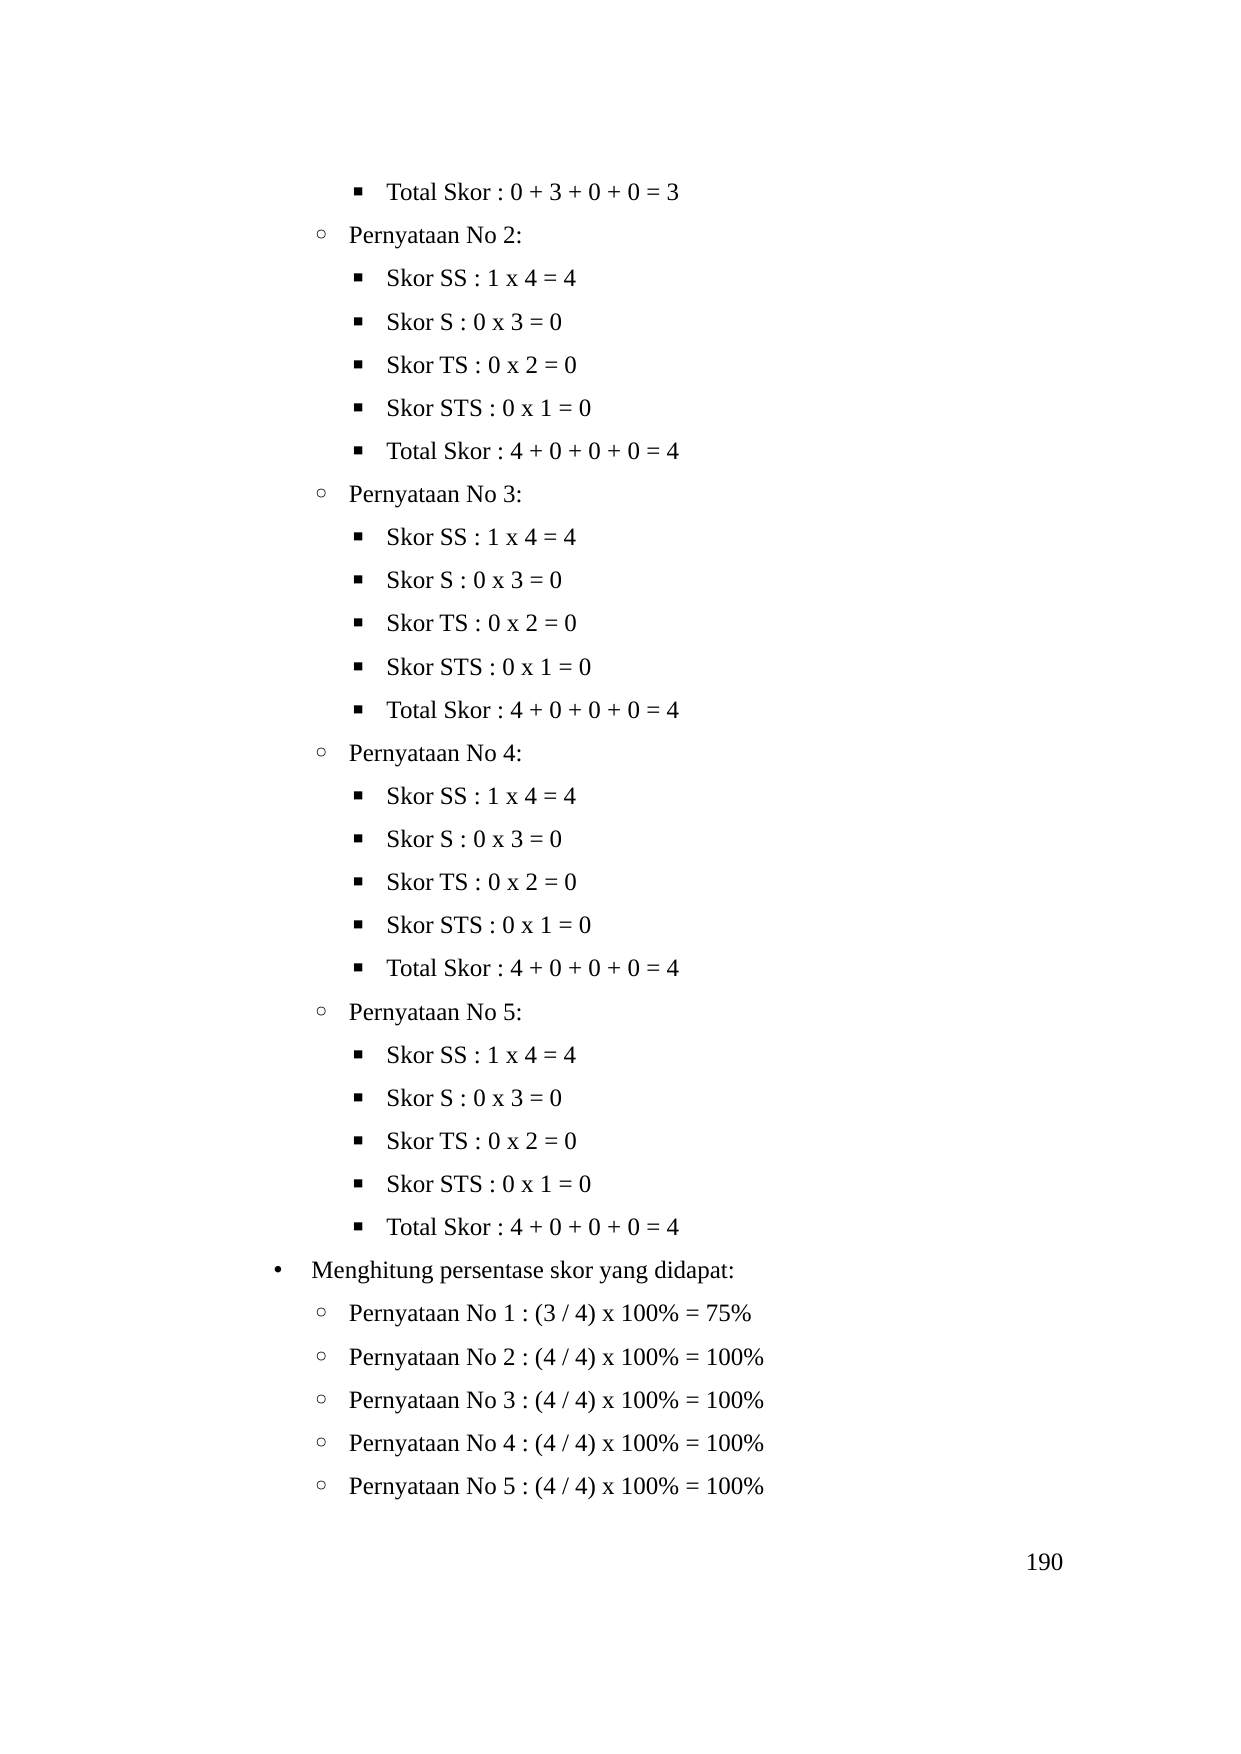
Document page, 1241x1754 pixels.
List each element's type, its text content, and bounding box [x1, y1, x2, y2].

list Skor SS : 1 x 4 = 4 [349, 781, 1063, 810]
list Pernyataan No 3: [311, 479, 1063, 508]
list Skor TS : 0 x 2 = 0 [349, 1126, 1063, 1155]
list Skor TS : 0 x 2 = 0 [349, 350, 1063, 378]
list Skor S : 0 x 3 = 0 [349, 824, 1063, 853]
list Skor S : 0 x 3 = 0 [349, 565, 1063, 594]
list Skor SS : 1 x 4 = 4 [349, 522, 1063, 551]
list Pernyataan No 5 : (4 / 4) x 100% = 100% [311, 1471, 1063, 1500]
list Pernyataan No 2: [311, 220, 1063, 249]
list Skor STS : 0 x 1 = 0 [349, 910, 1063, 939]
list Pernyataan No 3 : (4 / 4) x 100% = 100% [311, 1385, 1063, 1413]
list Pernyataan No 4 : (4 / 4) x 100% = 100% [311, 1428, 1063, 1457]
list Skor STS : 0 x 1 = 0 [349, 652, 1063, 680]
list Total Skor : 4 + 0 + 0 + 0 = 4 [349, 695, 1063, 723]
list Pernyataan No 1 : (3 / 4) x 100% = 75% [311, 1298, 1063, 1327]
list Total Skor : 4 + 0 + 0 + 0 = 4 [349, 1212, 1063, 1241]
list Skor S : 0 x 3 = 0 [349, 307, 1063, 335]
list Skor STS : 0 x 1 = 0 [349, 1169, 1063, 1198]
list Total Skor : 4 + 0 + 0 + 0 = 4 [349, 953, 1063, 982]
list Total Skor : 4 + 0 + 0 + 0 = 4 [349, 436, 1063, 465]
list Pernyataan No 5: [311, 997, 1063, 1025]
list Skor SS : 1 x 4 = 4 [349, 1040, 1063, 1068]
list Pernyataan No 4: [311, 738, 1063, 767]
list Skor S : 0 x 3 = 0 [349, 1083, 1063, 1112]
list Skor SS : 1 x 4 = 4 [349, 263, 1063, 292]
list Total Skor : 0 + 3 + 0 + 0 = 3 [349, 177, 1063, 206]
list Pernyataan No 2 : (4 / 4) x 100% = 100% [311, 1342, 1063, 1370]
list Menghitung persentase skor yang didapat: [274, 1255, 1063, 1284]
list Skor TS : 0 x 2 = 0 [349, 867, 1063, 896]
list Skor STS : 0 x 1 = 0 [349, 393, 1063, 422]
list Skor TS : 0 x 2 = 0 [349, 608, 1063, 637]
